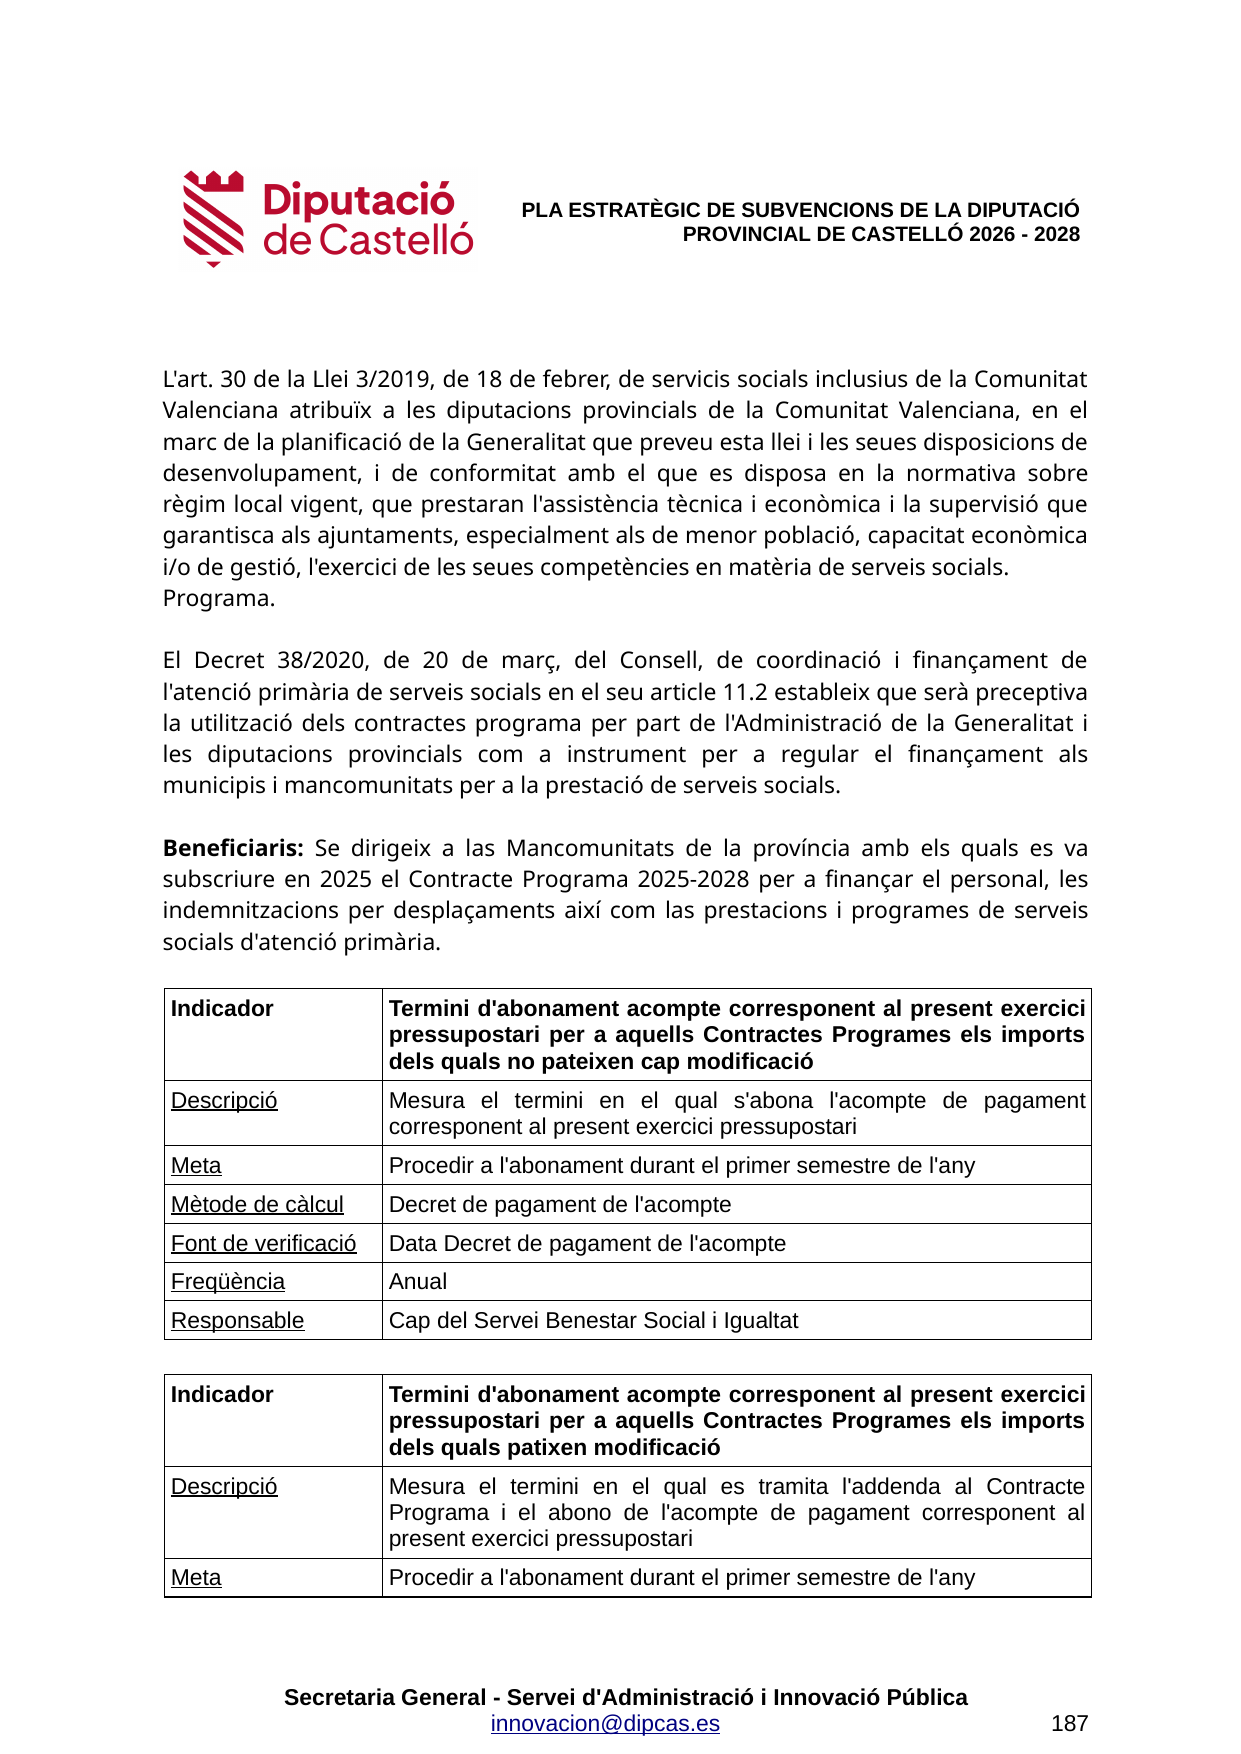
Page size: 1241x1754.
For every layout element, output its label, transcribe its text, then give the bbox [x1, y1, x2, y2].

table_cell Descripció [165, 1467, 382, 1557]
table_cell Mesura el termini en el qual s'abona l'acompte de pagament corresponent al present exercici pressupostari [383, 1081, 1091, 1145]
table_header Indicador [165, 989, 382, 1080]
table_cell Anual [383, 1263, 1091, 1300]
picture [178, 167, 478, 272]
table_cell Font de verificació [165, 1224, 382, 1262]
table_cell Descripció [165, 1081, 382, 1145]
table_cell Data Decret de pagament de l'acompte [383, 1224, 1091, 1262]
table_cell Mètode de càlcul [165, 1185, 382, 1223]
text L'art. 30 de la Llei 3/2019, de 18 de febrer, de servicis socials inclusius de la Comunitat Valenciana atribuïx a les diputacions provincials de la Comunitat Valenciana, en el marc de la planificació de la Generalitat que preveu esta llei i les seues disposicions de desenvolupament, i de conformitat amb el que es disposa en la normativa sobre règim local vigent, que prestaran l'assistència tècnica i econòmica i la supervisió que garantisca als ajuntaments, especialment als de menor població, capacitat econòmica i/o de gestió, l'exercici de les seues competències en matèria de serveis socials. [162, 363, 1089, 582]
table_cell Meta [165, 1146, 382, 1184]
table_cell Mesura el termini en el qual es tramita l'addenda al Contracte Programa i el abono de l'acompte de pagament corresponent al present exercici pressupostari [383, 1467, 1091, 1557]
table_header Indicador [165, 1375, 382, 1466]
table_header Termini d'abonament acompte corresponent al present exercici pressupostari per a aquells Contractes Programes els imports dels quals no pateixen cap modificació [383, 989, 1091, 1080]
table_cell Cap del Servei Benestar Social i Igualtat [383, 1301, 1091, 1339]
table_cell Freqüència [165, 1263, 382, 1300]
text El Decret 38/2020, de 20 de març, del Consell, de coordinació i finançament de l'atenció primària de serveis socials en el seu article 11.2 estableix que serà preceptiva la utilització dels contractes programa per part de l'Administració de la Generalitat i les diputacions provincials com a instrument per a regular el finançament als municipis i mancomunitats per a la prestació de serveis socials. [162, 644, 1089, 801]
table_cell Procedir a l'abonament durant el primer semestre de l'any [383, 1146, 1091, 1184]
table_cell Decret de pagament de l'acompte [383, 1185, 1091, 1223]
table_cell Procedir a l'abonament durant el primer semestre de l'any [383, 1559, 1091, 1596]
text Beneficiaris: Se dirigeix a las Mancomunitats de la província amb els quals es va subscriure en 2025 el Contracte Programa 2025-2028 per a finançar el personal, les indemnitzacions per desplaçaments així com las prestacions i programes de serveis socials d'atenció primària. [162, 832, 1089, 957]
text Programa. [162, 582, 1089, 613]
table_cell Responsable [165, 1301, 382, 1339]
table_cell Meta [165, 1559, 382, 1596]
table_header Termini d'abonament acompte corresponent al present exercici pressupostari per a aquells Contractes Programes els imports dels quals patixen modificació [383, 1375, 1091, 1466]
